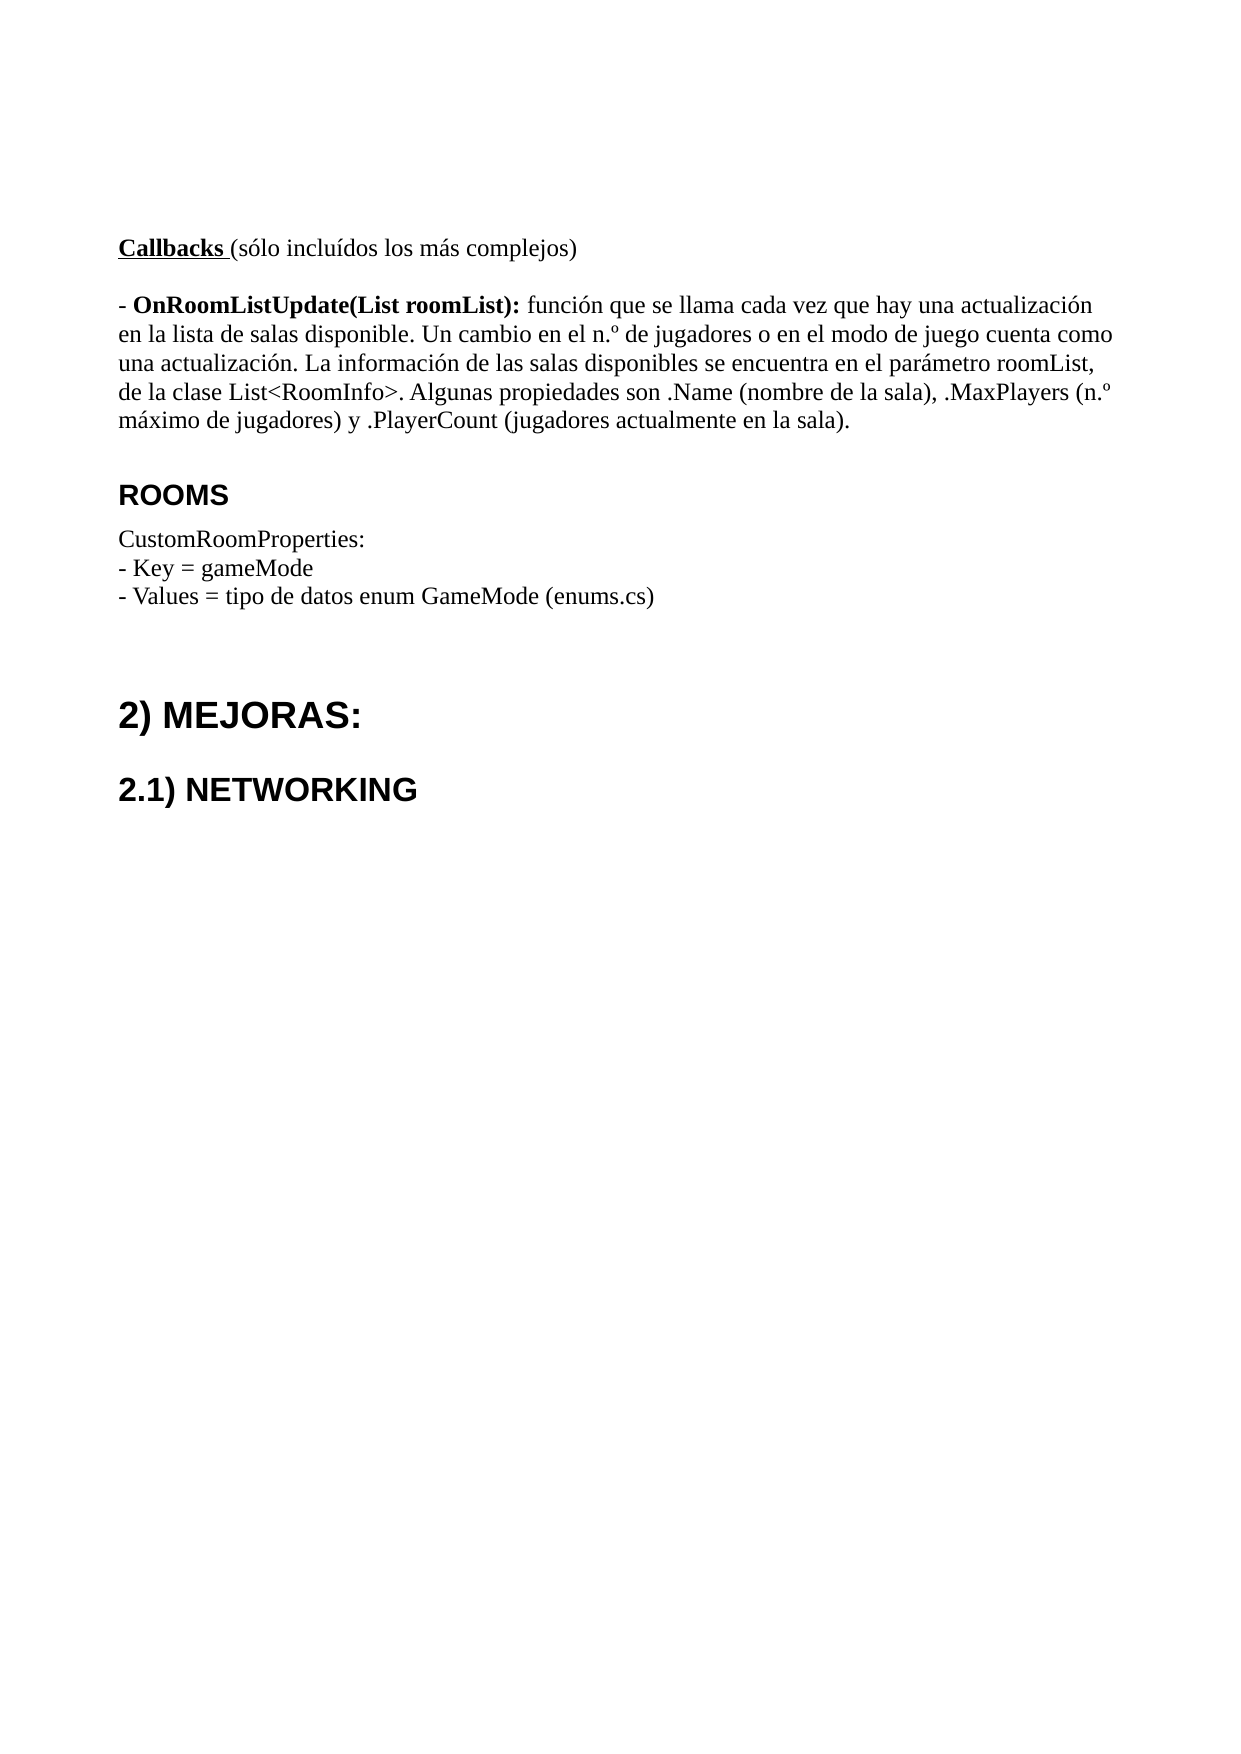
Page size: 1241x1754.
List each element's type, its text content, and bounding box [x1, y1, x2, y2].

subtitle 2) MEJORAS: [118, 693, 1122, 736]
text - Key = gameMode [118, 553, 1122, 581]
subtitle 2.1) NETWORKING [118, 770, 1122, 808]
subtitle ROOMS [118, 478, 1122, 511]
text - Values = tipo de datos enum GameMode (enums.cs) [118, 581, 1122, 610]
text Callbacks (sólo incluídos los más complejos) [118, 233, 1122, 262]
text CustomRoomProperties: [118, 524, 1122, 553]
text - OnRoomListUpdate(List roomList): función que se llama cada vez que hay una actualización en la lista de salas disponible. Un cambio en el n.º de jugadores o en el modo de juego cuenta como una actualización. La información de las salas disponibles se encuentra en el parámetro roomList, de la clase List<RoomInfo>. Algunas propiedades son .Name (nombre de la sala), .MaxPlayers (n.º máximo de jugadores) y .PlayerCount (jugadores actualmente en la sala). [118, 291, 1122, 434]
